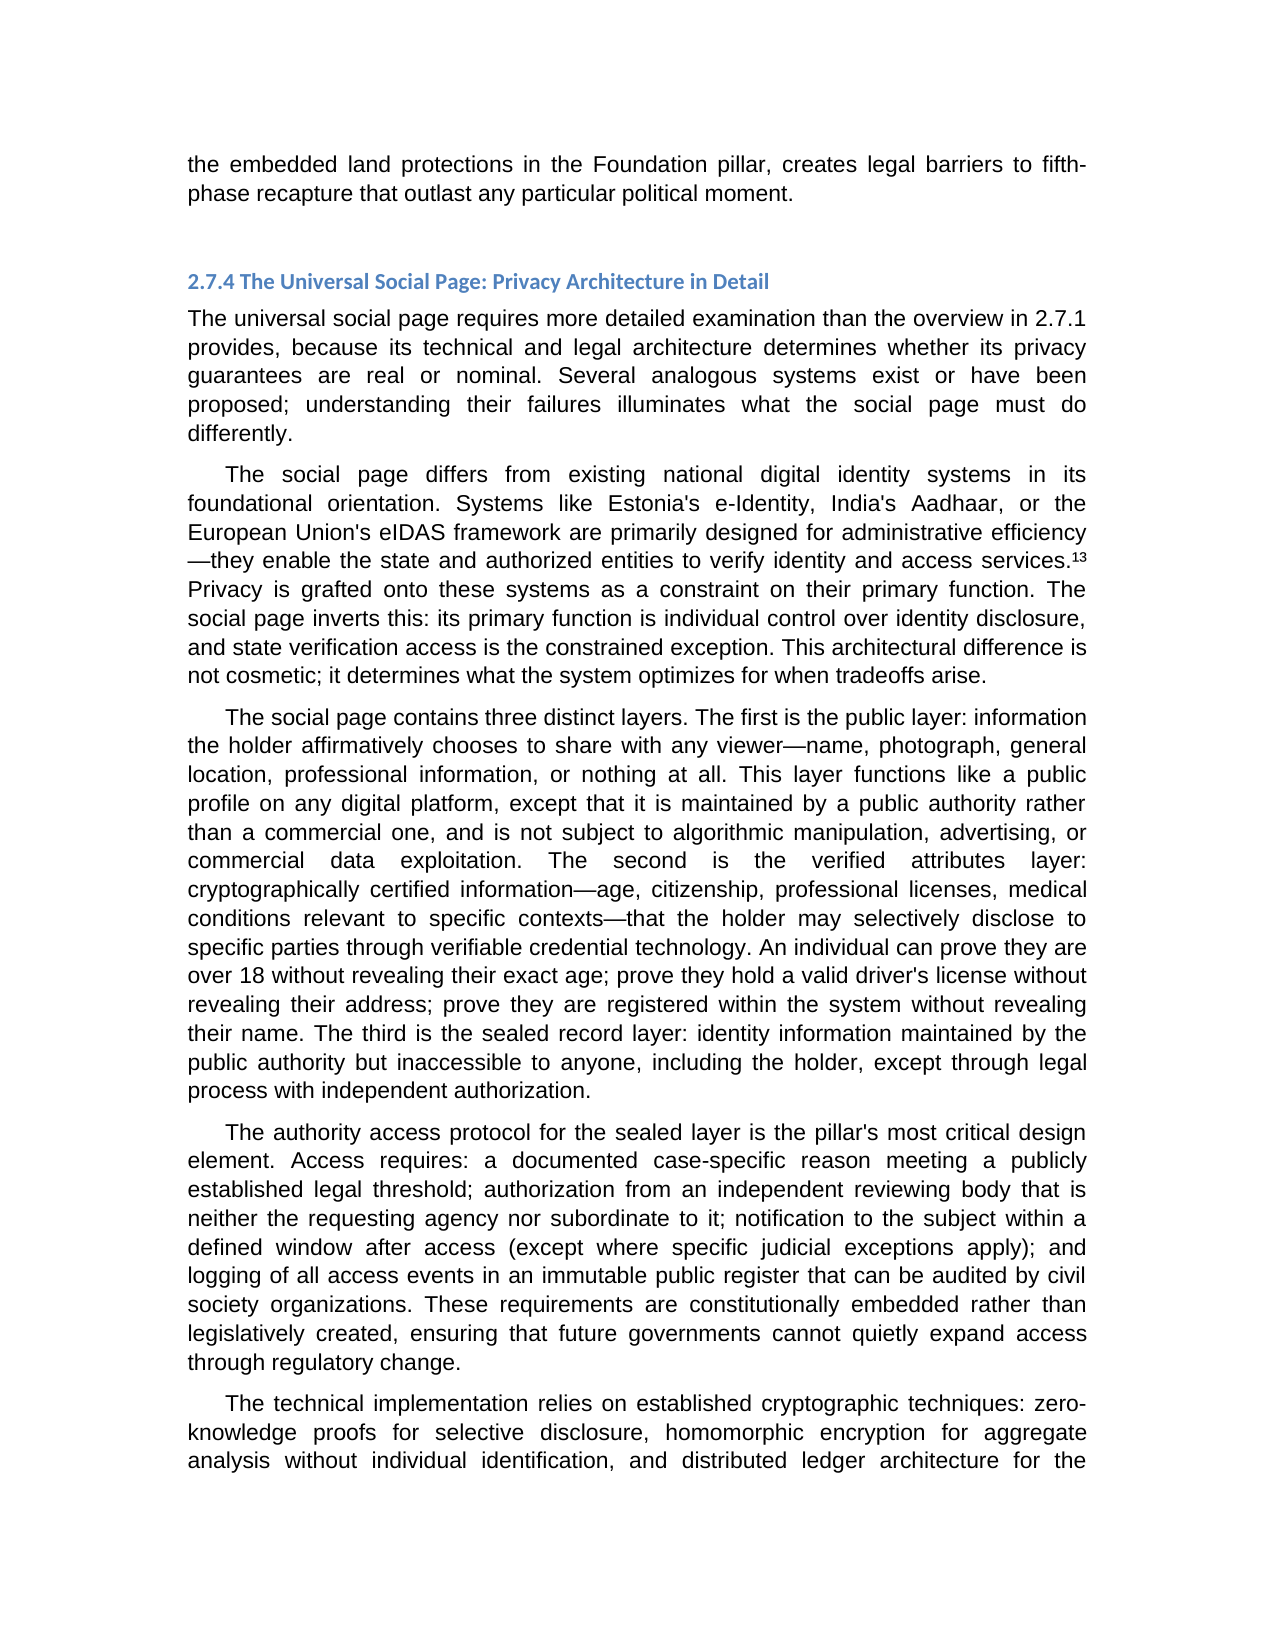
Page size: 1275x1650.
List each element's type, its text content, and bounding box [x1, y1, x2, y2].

text the embedded land protections in the Foundation pillar, creates legal barriers to fifth-phase recapture that outlast any particular political moment. [187, 150, 1087, 207]
text The technical implementation relies on established cryptographic techniques: zero-knowledge proofs for selective disclosure, homomorphic encryption for aggregate analysis without individual identification, and distributed ledger architecture for the [187, 1388, 1087, 1475]
text The universal social page requires more detailed examination than the overview in 2.7.1 provides, because its technical and legal architecture determines whether its privacy guarantees are real or nominal. Several analogous systems exist or have been proposed; understanding their failures illuminates what the social page must do differently. [187, 303, 1087, 447]
text The social page contains three distinct layers. The first is the public layer: information the holder affirmatively chooses to share with any viewer—name, photograph, general location, professional information, or nothing at all. This layer functions like a public profile on any digital platform, except that it is maintained by a public authority rather than a commercial one, and is not subject to algorithmic manipulation, advertising, or commercial data exploitation. The second is the verified attributes layer: cryptographically certified information—age, citizenship, professional licenses, medical conditions relevant to specific contexts—that the holder may selectively disclose to specific parties through verifiable credential technology. An individual can prove they are over 18 without revealing their exact age; prove they hold a valid driver's license without revealing their address; prove they are registered within the system without revealing their name. The third is the sealed record layer: identity information maintained by the public authority but inaccessible to anyone, including the holder, except through legal process with independent authorization. [187, 702, 1087, 1105]
subtitle 2.7.4 The Universal Social Page: Privacy Architecture in Detail [187, 267, 1087, 295]
text The social page differs from existing national digital identity systems in its foundational orientation. Systems like Estonia's e-Identity, India's Aadhaar, or the European Union's eIDAS framework are primarily designed for administrative efficiency—they enable the state and authorized entities to verify identity and access services.¹³ Privacy is grafted onto these systems as a constraint on their primary function. The social page inverts this: its primary function is individual control over identity disclosure, and state verification access is the constrained exception. This architectural difference is not cosmetic; it determines what the system optimizes for when tradeoffs arise. [187, 460, 1087, 690]
text The authority access protocol for the sealed layer is the pillar's most critical design element. Access requires: a documented case-specific reason meeting a publicly established legal threshold; authorization from an independent reviewing body that is neither the requesting agency nor subordinate to it; notification to the subject within a defined window after access (except where specific judicial exceptions apply); and logging of all access events in an immutable public register that can be audited by civil society organizations. These requirements are constitutionally embedded rather than legislatively created, ensuring that future governments cannot quietly expand access through regulatory change. [187, 1117, 1087, 1376]
